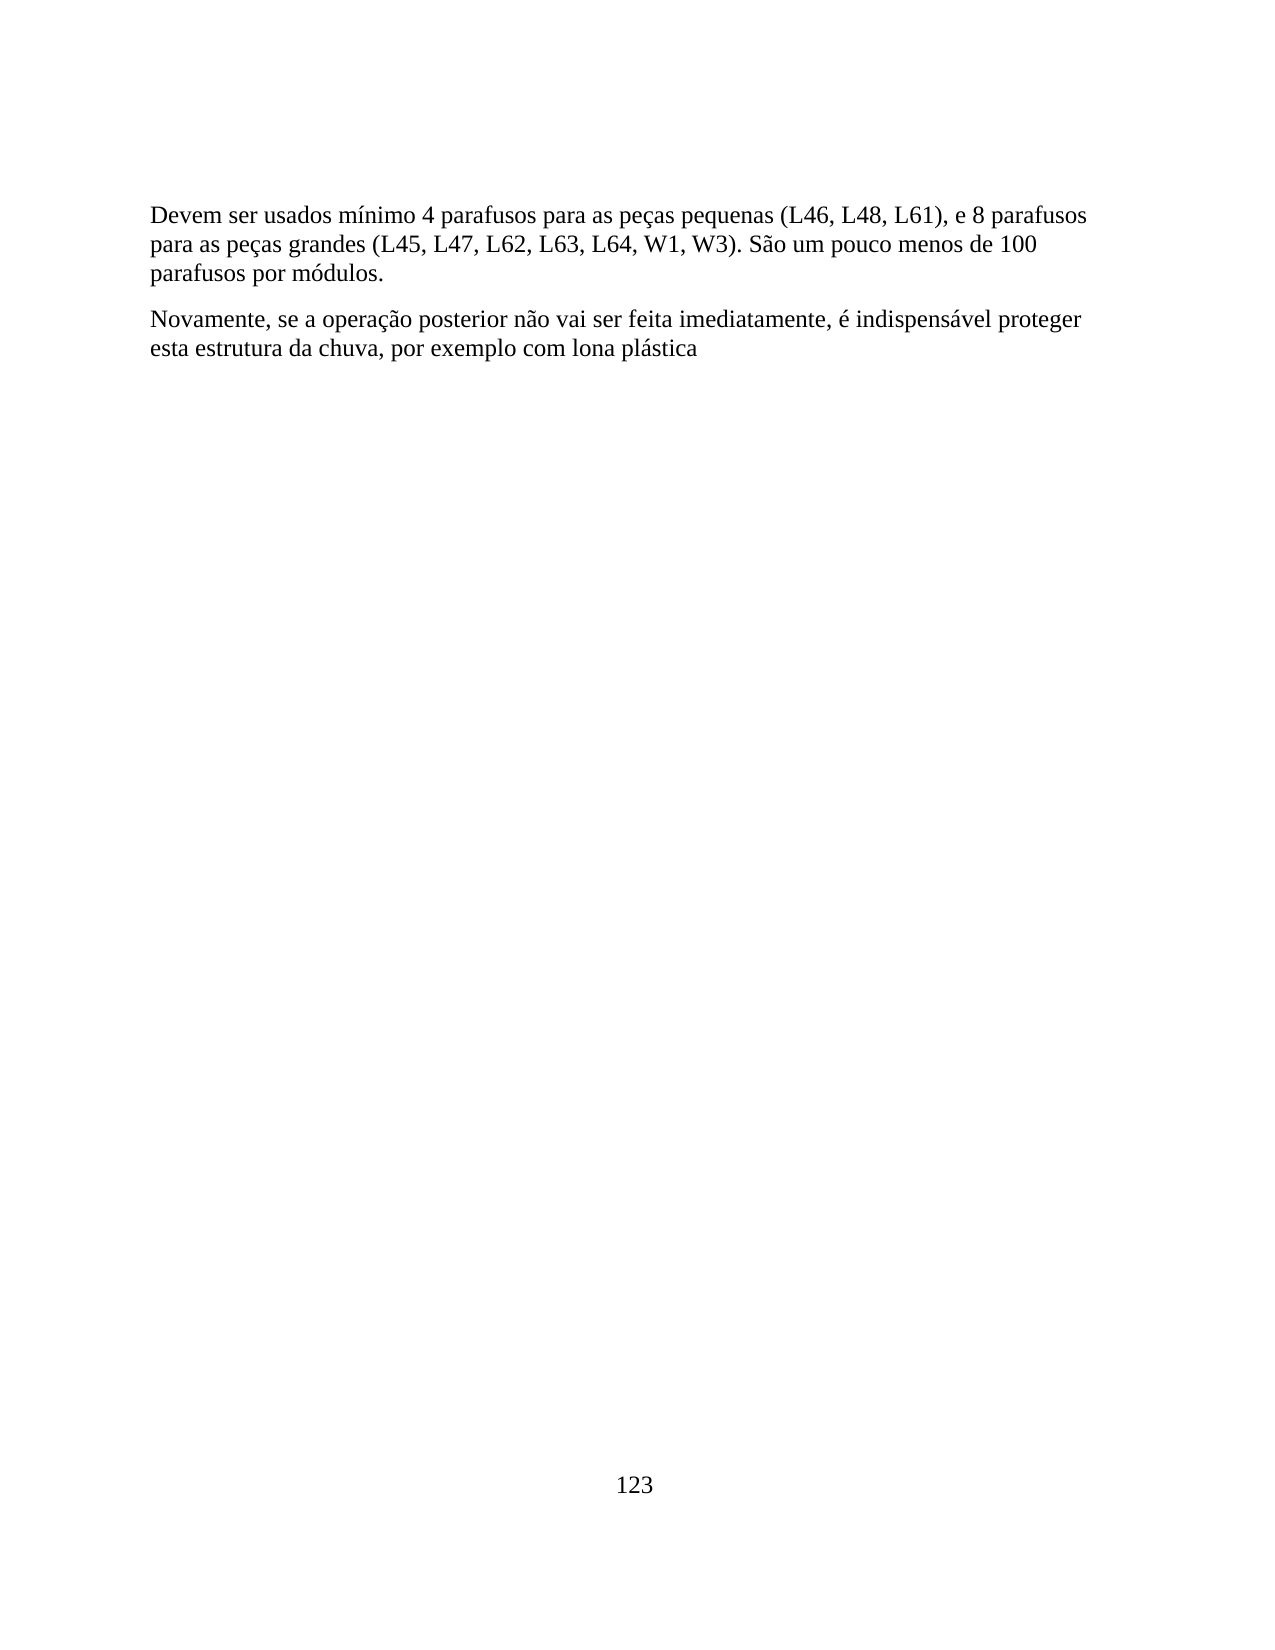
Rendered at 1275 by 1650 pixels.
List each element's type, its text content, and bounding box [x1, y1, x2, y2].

text Novamente, se a operação posterior não vai ser feita imediatamente, é indispensável proteger esta estrutura da chuva, por exemplo com lona plástica [150, 304, 1125, 362]
text Devem ser usados mínimo 4 parafusos para as peças pequenas (L46, L48, L61), e 8 parafusos para as peças grandes (L45, L47, L62, L63, L64, W1, W3). São um pouco menos de 100 parafusos por módulos. [150, 200, 1125, 286]
